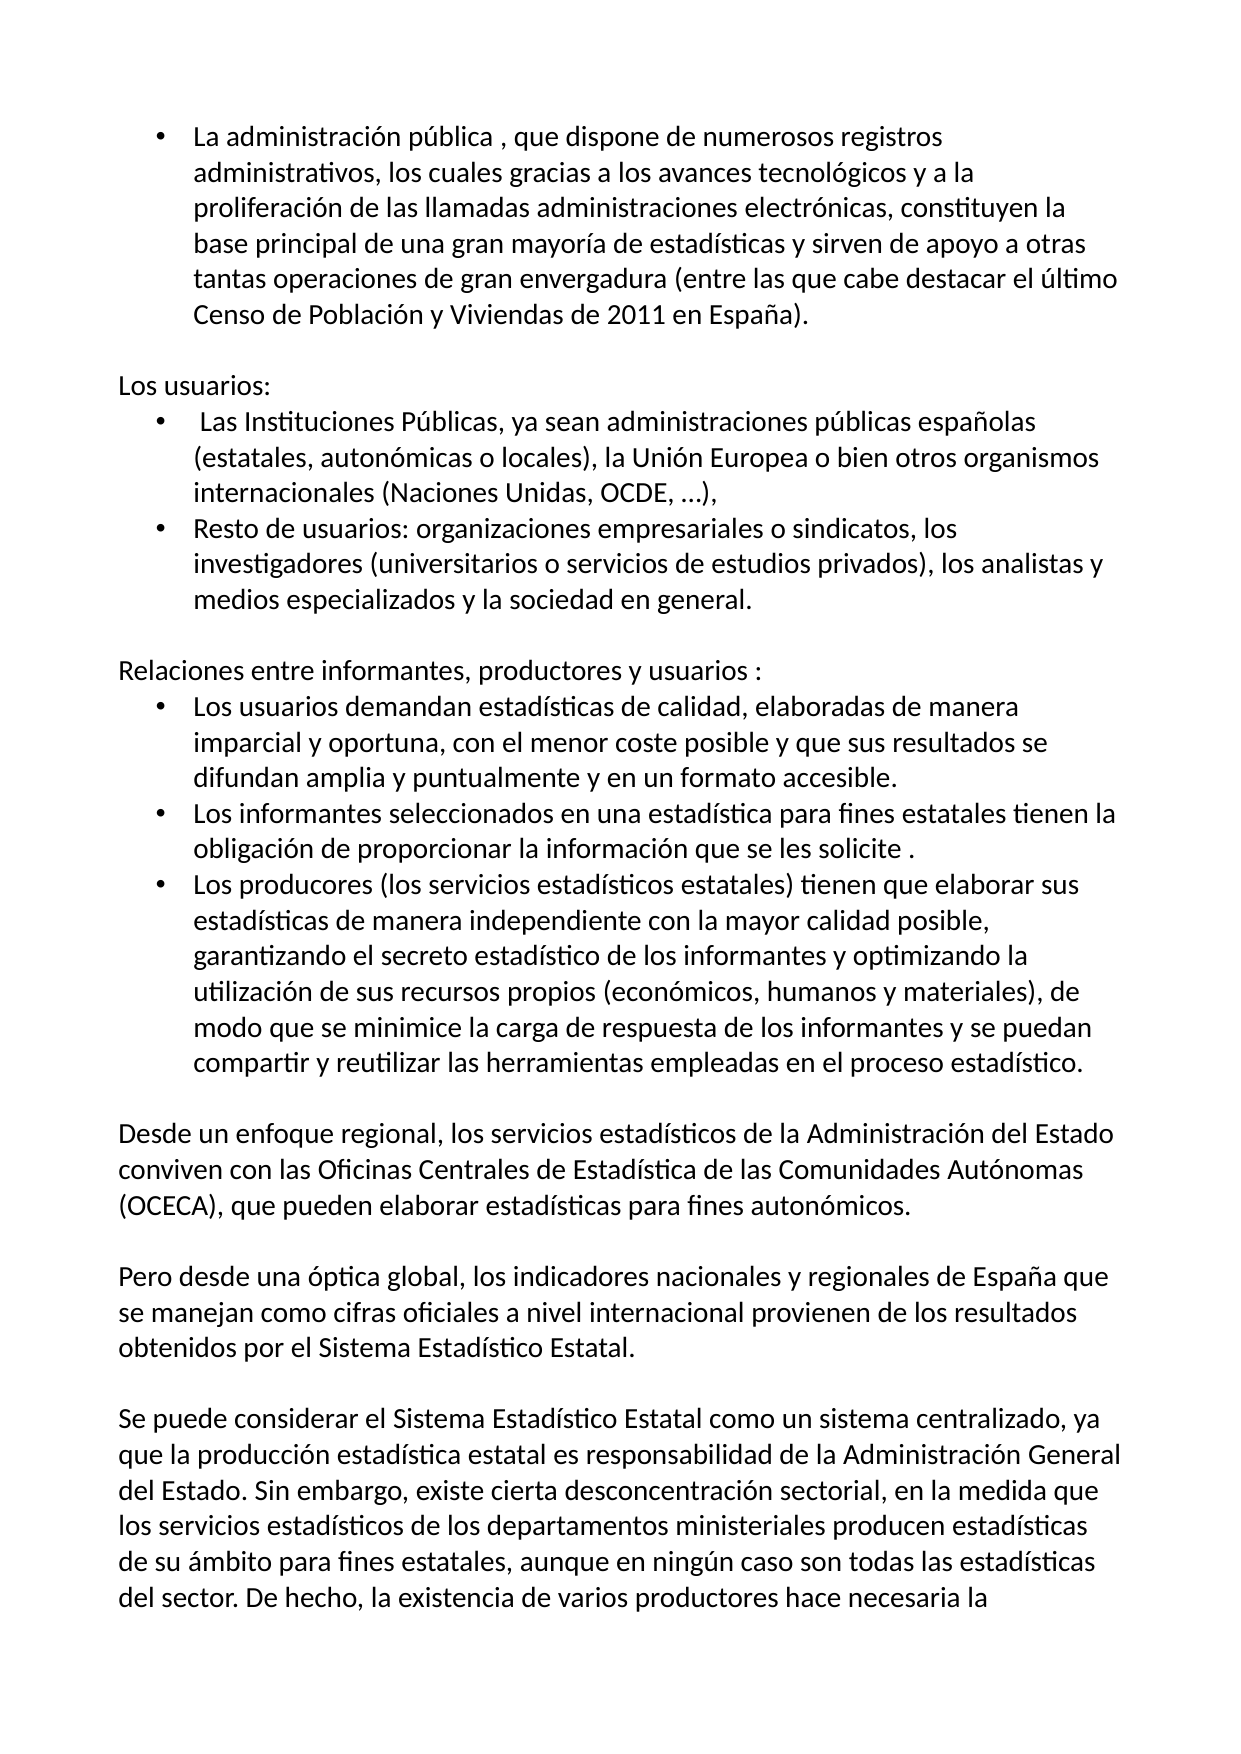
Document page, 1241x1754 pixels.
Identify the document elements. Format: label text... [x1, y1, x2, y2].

text Desde un enfoque regional, los servicios estadísticos de la Administración del Estado conviven con las Oficinas Centrales de Estadística de las Comunidades Autónomas (OCECA), que pueden elaborar estadísticas para fines autonómicos. [118, 1116, 1122, 1222]
list Las Instituciones Públicas, ya sean administraciones públicas españolas (estatales, autonómicas o locales), la Unión Europea o bien otros organismos internacionales (Naciones Unidas, OCDE, …), [156, 403, 1122, 510]
text Se puede considerar el Sistema Estadístico Estatal como un sistema centralizado, ya que la producción estadística estatal es responsabilidad de la Administración General del Estado. Sin embargo, existe cierta desconcentración sectorial, en la medida que los servicios estadísticos de los departamentos ministeriales producen estadísticas de su ámbito para fines estatales, aunque en ningún caso son todas las estadísticas del sector. De hecho, la existencia de varios productores hace necesaria la [118, 1401, 1122, 1614]
list Resto de usuarios: organizaciones empresariales o sindicatos, los investigadores (universitarios o servicios de estudios privados), los analistas y medios especializados y la sociedad en general. [156, 510, 1122, 617]
text Los usuarios: [118, 367, 1122, 403]
list Los informantes seleccionados en una estadística para fines estatales tienen la obligación de proporcionar la información que se les solicite . [156, 795, 1122, 866]
list La administración pública , que dispone de numerosos registros administrativos, los cuales gracias a los avances tecnológicos y a la proliferación de las llamadas administraciones electrónicas, constituyen la base principal de una gran mayoría de estadísticas y sirven de apoyo a otras tantas operaciones de gran envergadura (entre las que cabe destacar el último Censo de Población y Viviendas de 2011 en España). [156, 118, 1122, 332]
text Relaciones entre informantes, productores y usuarios : [118, 652, 1122, 688]
list Los producores (los servicios estadísticos estatales) tienen que elaborar sus estadísticas de manera independiente con la mayor calidad posible, garantizando el secreto estadístico de los informantes y optimizando la utilización de sus recursos propios (económicos, humanos y materiales), de modo que se minimice la carga de respuesta de los informantes y se puedan compartir y reutilizar las herramientas empleadas en el proceso estadístico. [156, 866, 1122, 1080]
list Los usuarios demandan estadísticas de calidad, elaboradas de manera imparcial y oportuna, con el menor coste posible y que sus resultados se difundan amplia y puntualmente y en un formato accesible. [156, 688, 1122, 795]
text Pero desde una óptica global, los indicadores nacionales y regionales de España que se manejan como cifras oficiales a nivel internacional provienen de los resultados obtenidos por el Sistema Estadístico Estatal. [118, 1258, 1122, 1365]
